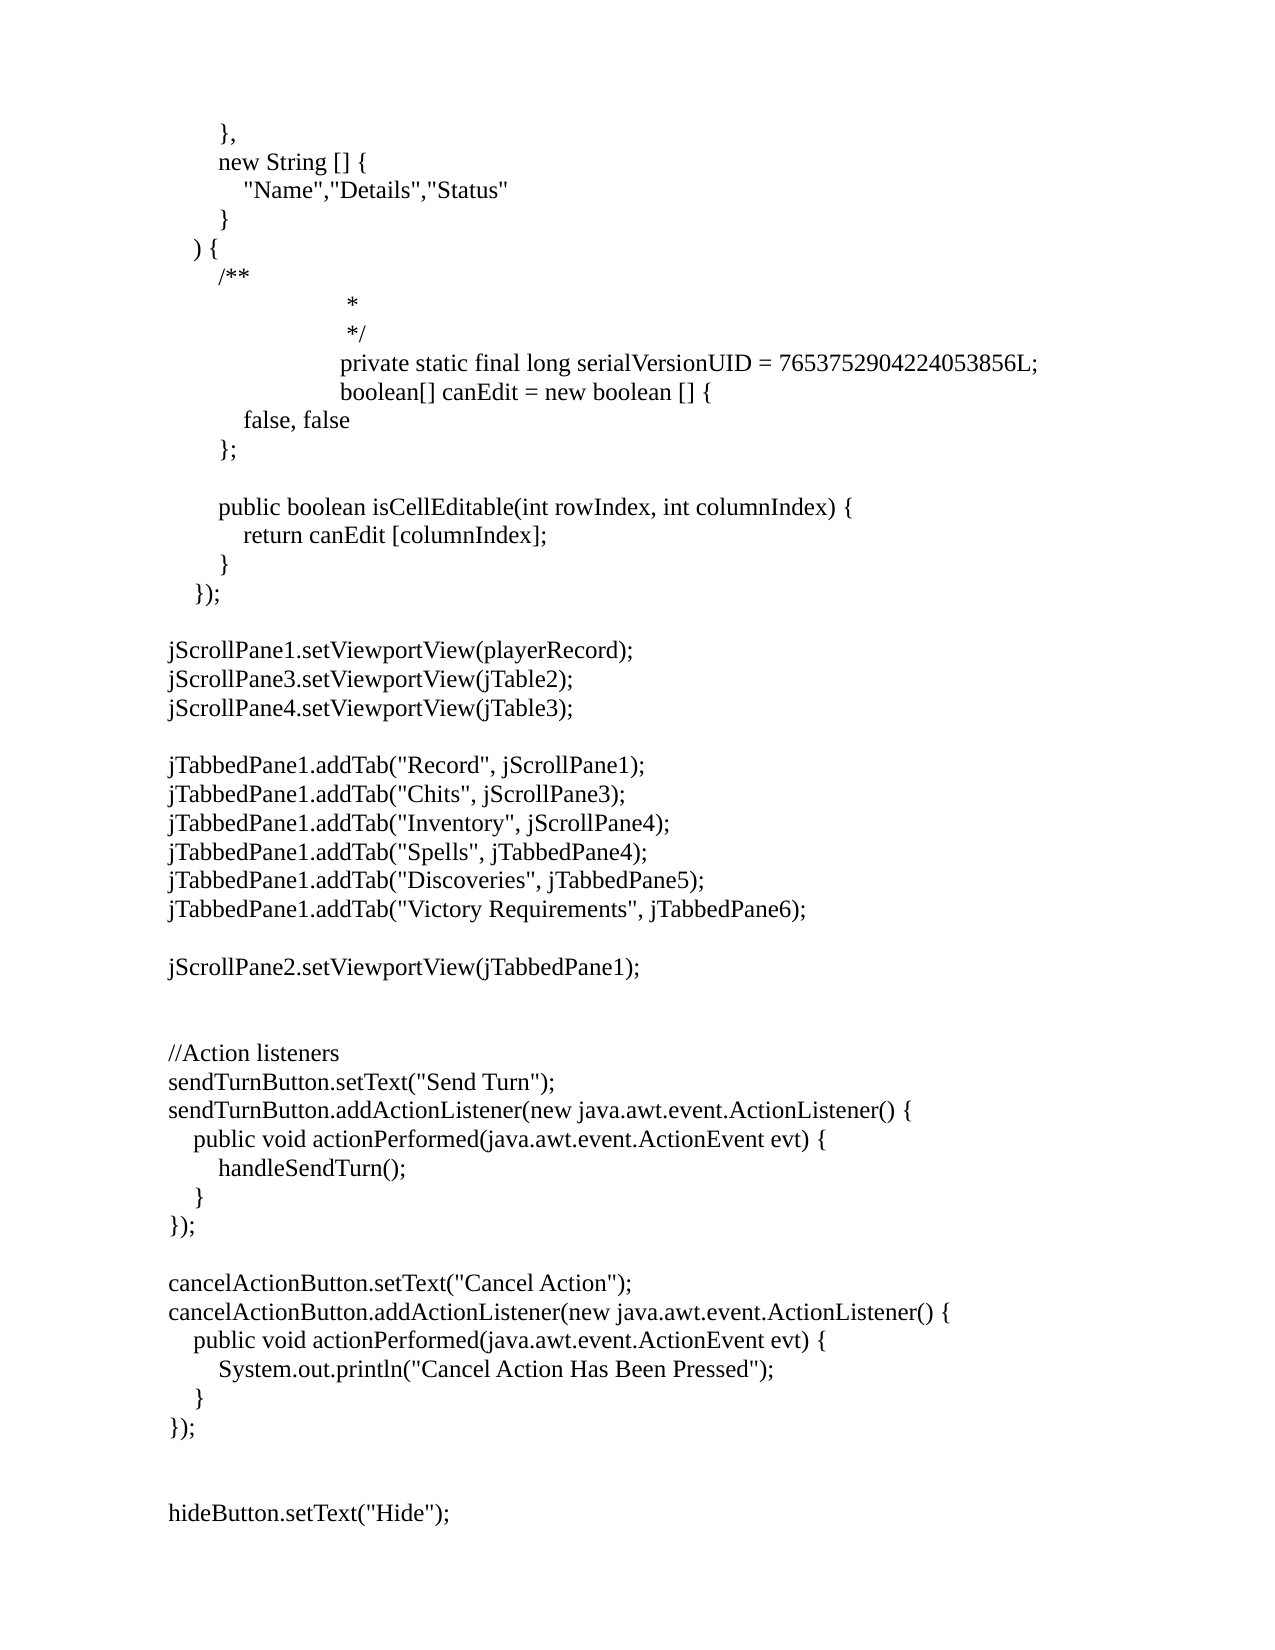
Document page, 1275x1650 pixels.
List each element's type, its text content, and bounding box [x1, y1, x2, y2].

text }, new String [] { "Name","Details","Status" } ) { /** * */ private static final long serialVersionUID = 7653752904224053856L; boolean[] canEdit = new boolean [] { false, false }; public boolean isCellEditable(int rowIndex, int columnIndex) { return canEdit [columnIndex]; } }); jScrollPane1.setViewportView(playerRecord); jScrollPane3.setViewportView(jTable2); jScrollPane4.setViewportView(jTable3); jTabbedPane1.addTab("Record", jScrollPane1); jTabbedPane1.addTab("Chits", jScrollPane3); jTabbedPane1.addTab("Inventory", jScrollPane4); jTabbedPane1.addTab("Spells", jTabbedPane4); jTabbedPane1.addTab("Discoveries", jTabbedPane5); jTabbedPane1.addTab("Victory Requirements", jTabbedPane6); jScrollPane2.setViewportView(jTabbedPane1); //Action listeners sendTurnButton.setText("Send Turn"); sendTurnButton.addActionListener(new java.awt.event.ActionListener() { public void actionPerformed(java.awt.event.ActionEvent evt) { handleSendTurn(); } }); cancelActionButton.setText("Cancel Action"); cancelActionButton.addActionListener(new java.awt.event.ActionListener() { public void actionPerformed(java.awt.event.ActionEvent evt) { System.out.println("Cancel Action Has Been Pressed"); } }); hideButton.setText("Hide"); [118, 118, 1157, 1527]
